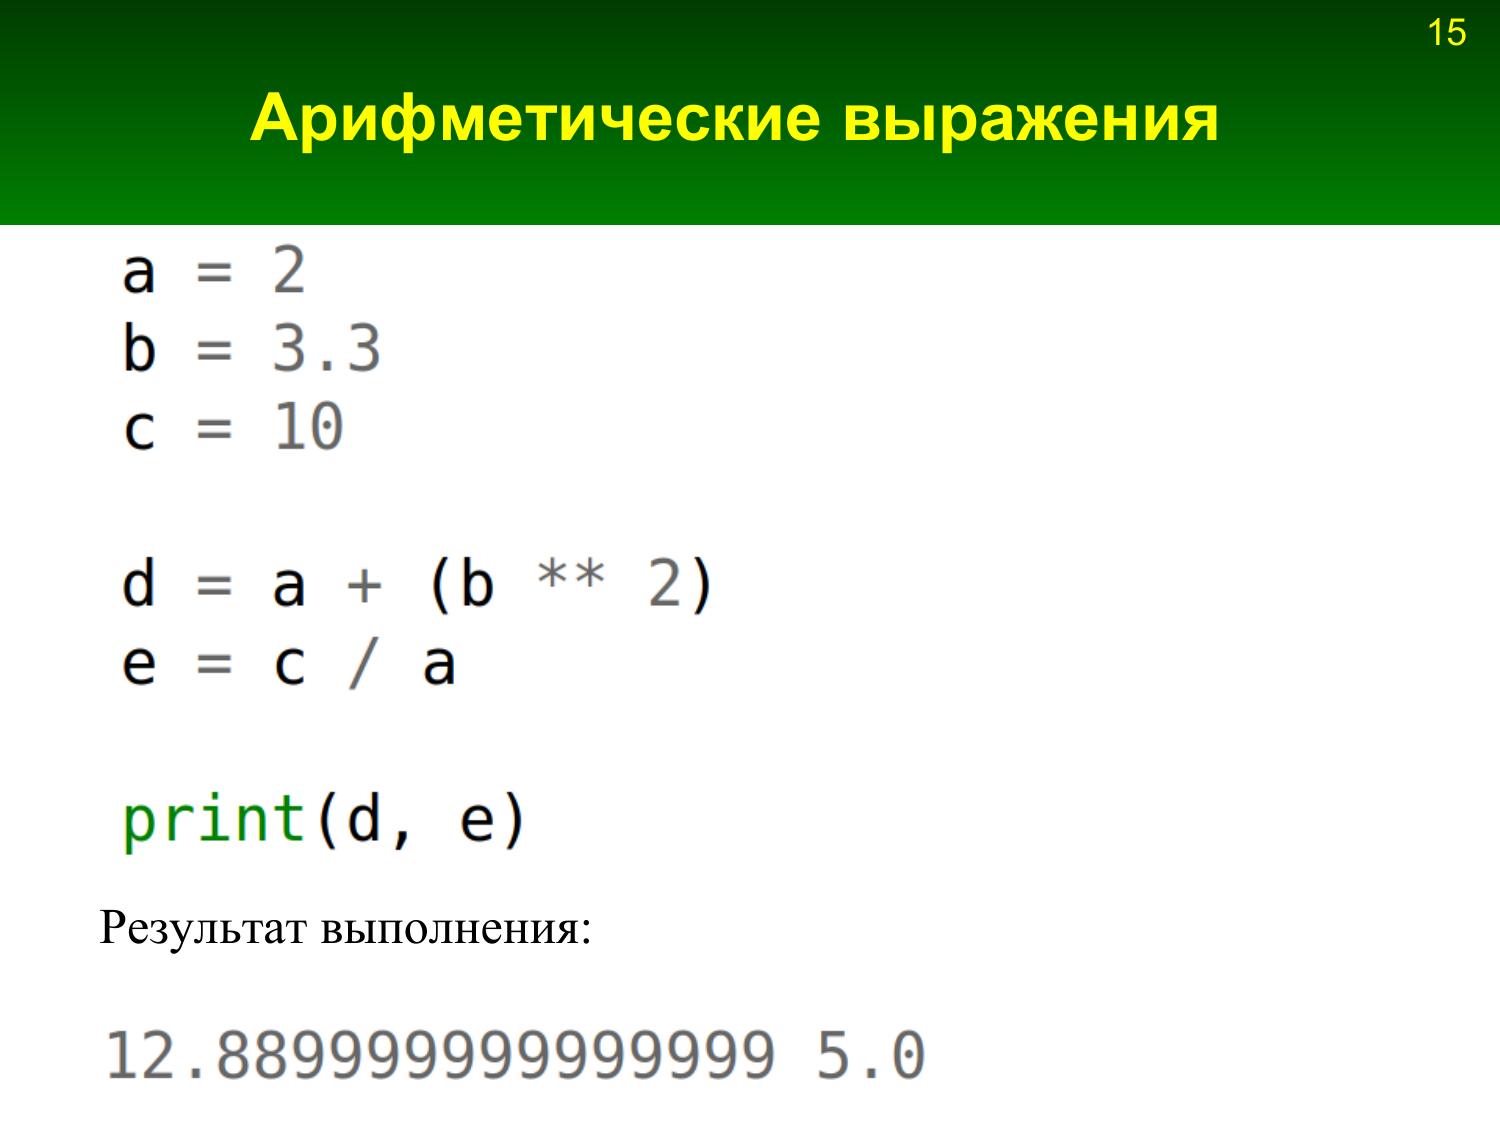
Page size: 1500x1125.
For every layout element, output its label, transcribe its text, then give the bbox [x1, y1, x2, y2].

text_box Результат выполнения: [99, 885, 609, 961]
picture [94, 233, 731, 869]
picture [85, 992, 945, 1105]
title Арифметические выражения [47, 11, 1426, 215]
